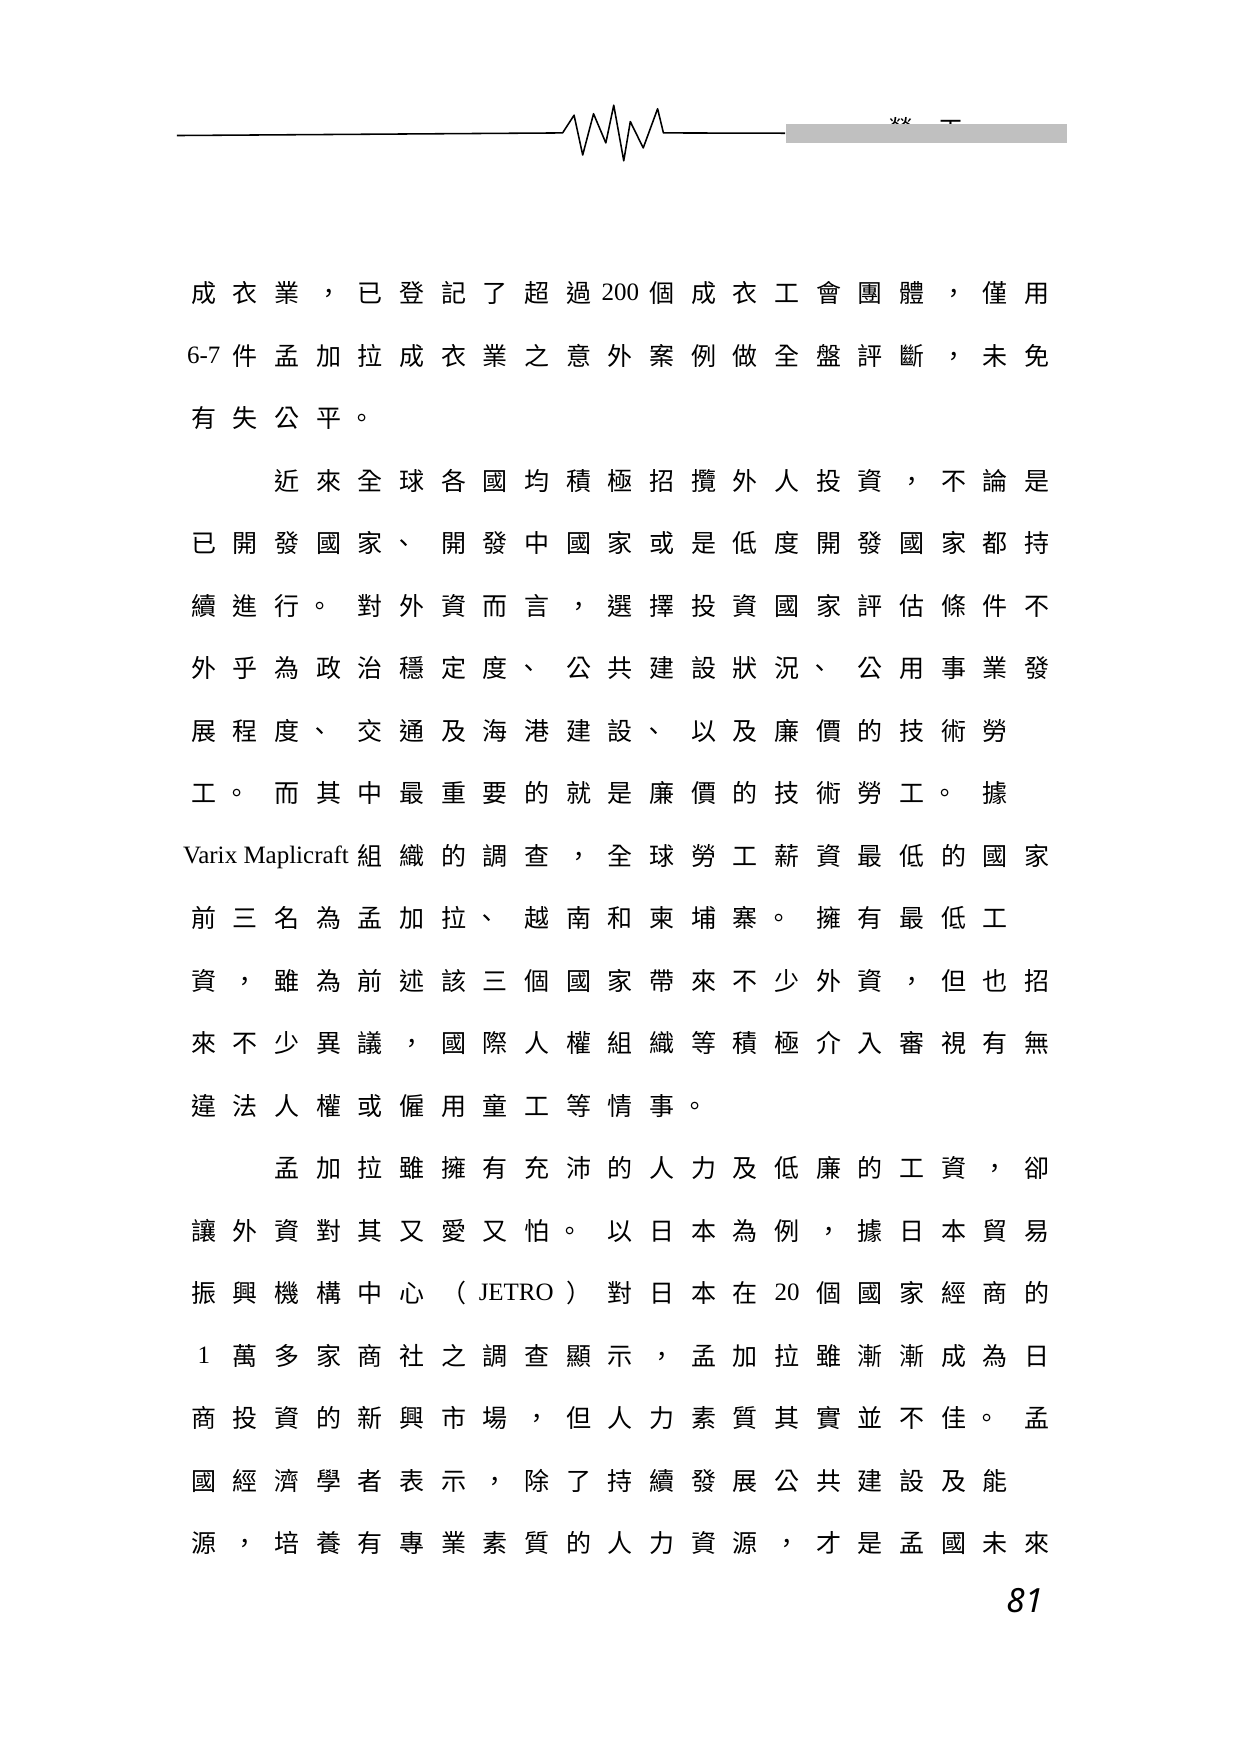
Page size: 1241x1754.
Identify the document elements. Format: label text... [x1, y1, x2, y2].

text 孟加拉雖擁有充沛的人力及低廉的工資，卻讓外資對其又愛又怕。以日本為例，據日本貿易振興機構中心（JETRO）對日本在20個國家經商的1萬多家商社之調查顯示，孟加拉雖漸漸成為日商投資的新興市場，但人力素質其實並不佳。孟國經濟學者表示，除了持續發展公共建設及能源，培養有專業素質的人力資源，才是孟國未來 [183, 1125, 1058, 1563]
text 成衣業，已登記了超過200個成衣工會團體，僅用6-7件孟加拉成衣業之意外案例做全盤評斷，未免有失公平。 [183, 250, 1058, 438]
text 近來全球各國均積極招攬外人投資，不論是已開發國家、開發中國家或是低度開發國家都持續進行。對外資而言，選擇投資國家評估條件不外乎為政治穩定度、公共建設狀況、公用事業發展程度、交通及海港建設、以及廉價的技術勞工。而其中最重要的就是廉價的技術勞工。據Varix Maplicraft組織的調查，全球勞工薪資最低的國家前三名為孟加拉、越南和柬埔寨。擁有最低工資，雖為前述該三個國家帶來不少外資，但也招來不少異議，國際人權組織等積極介入審視有無違法人權或僱用童工等情事。 [183, 438, 1058, 1125]
